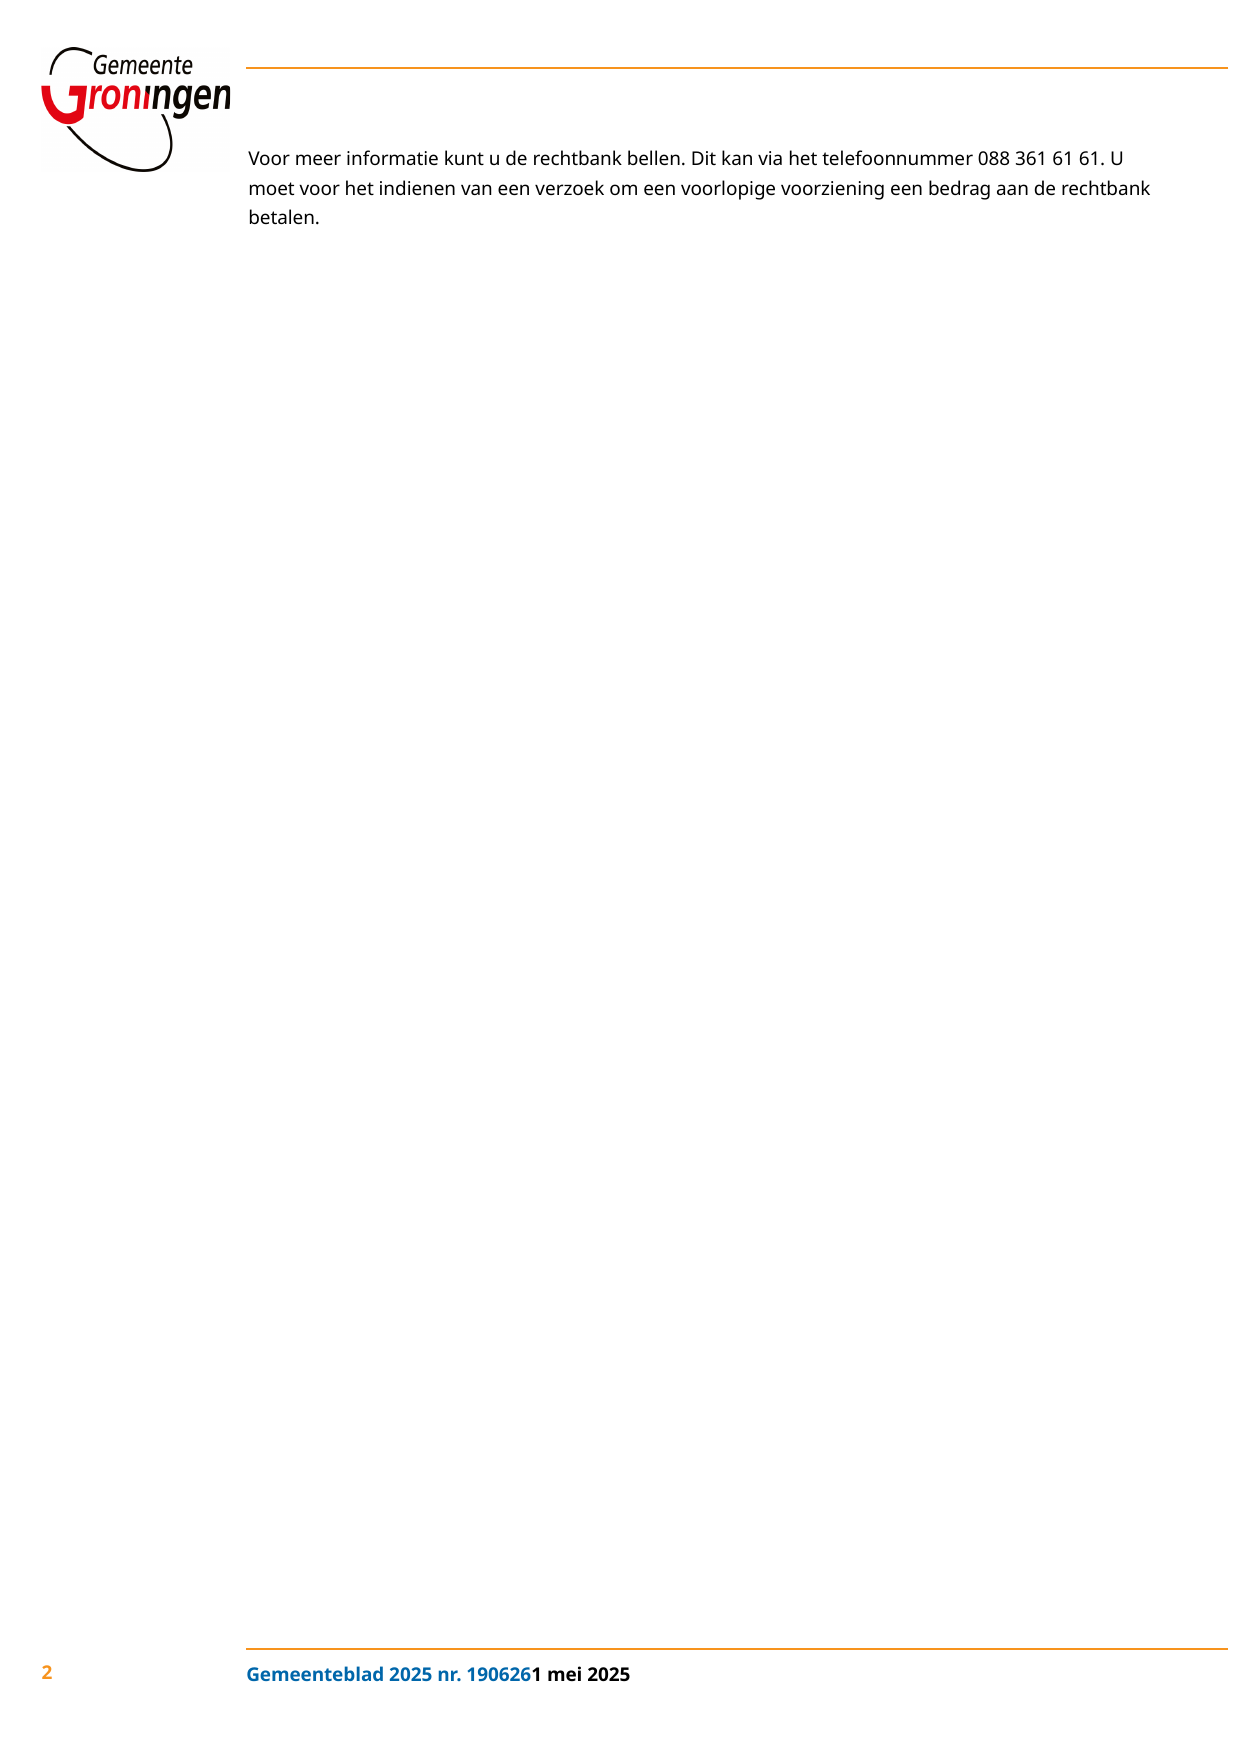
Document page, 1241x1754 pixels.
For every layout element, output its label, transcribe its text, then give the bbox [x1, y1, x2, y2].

text Voor meer informatie kunt u de rechtbank bellen. Dit kan via het telefoonnummer 088 361 61 61. U moet voor het indienen van een verzoek om een voorlopige voorziening een bedrag aan de rechtbank betalen. [248, 145, 1152, 230]
picture [41, 47, 231, 172]
